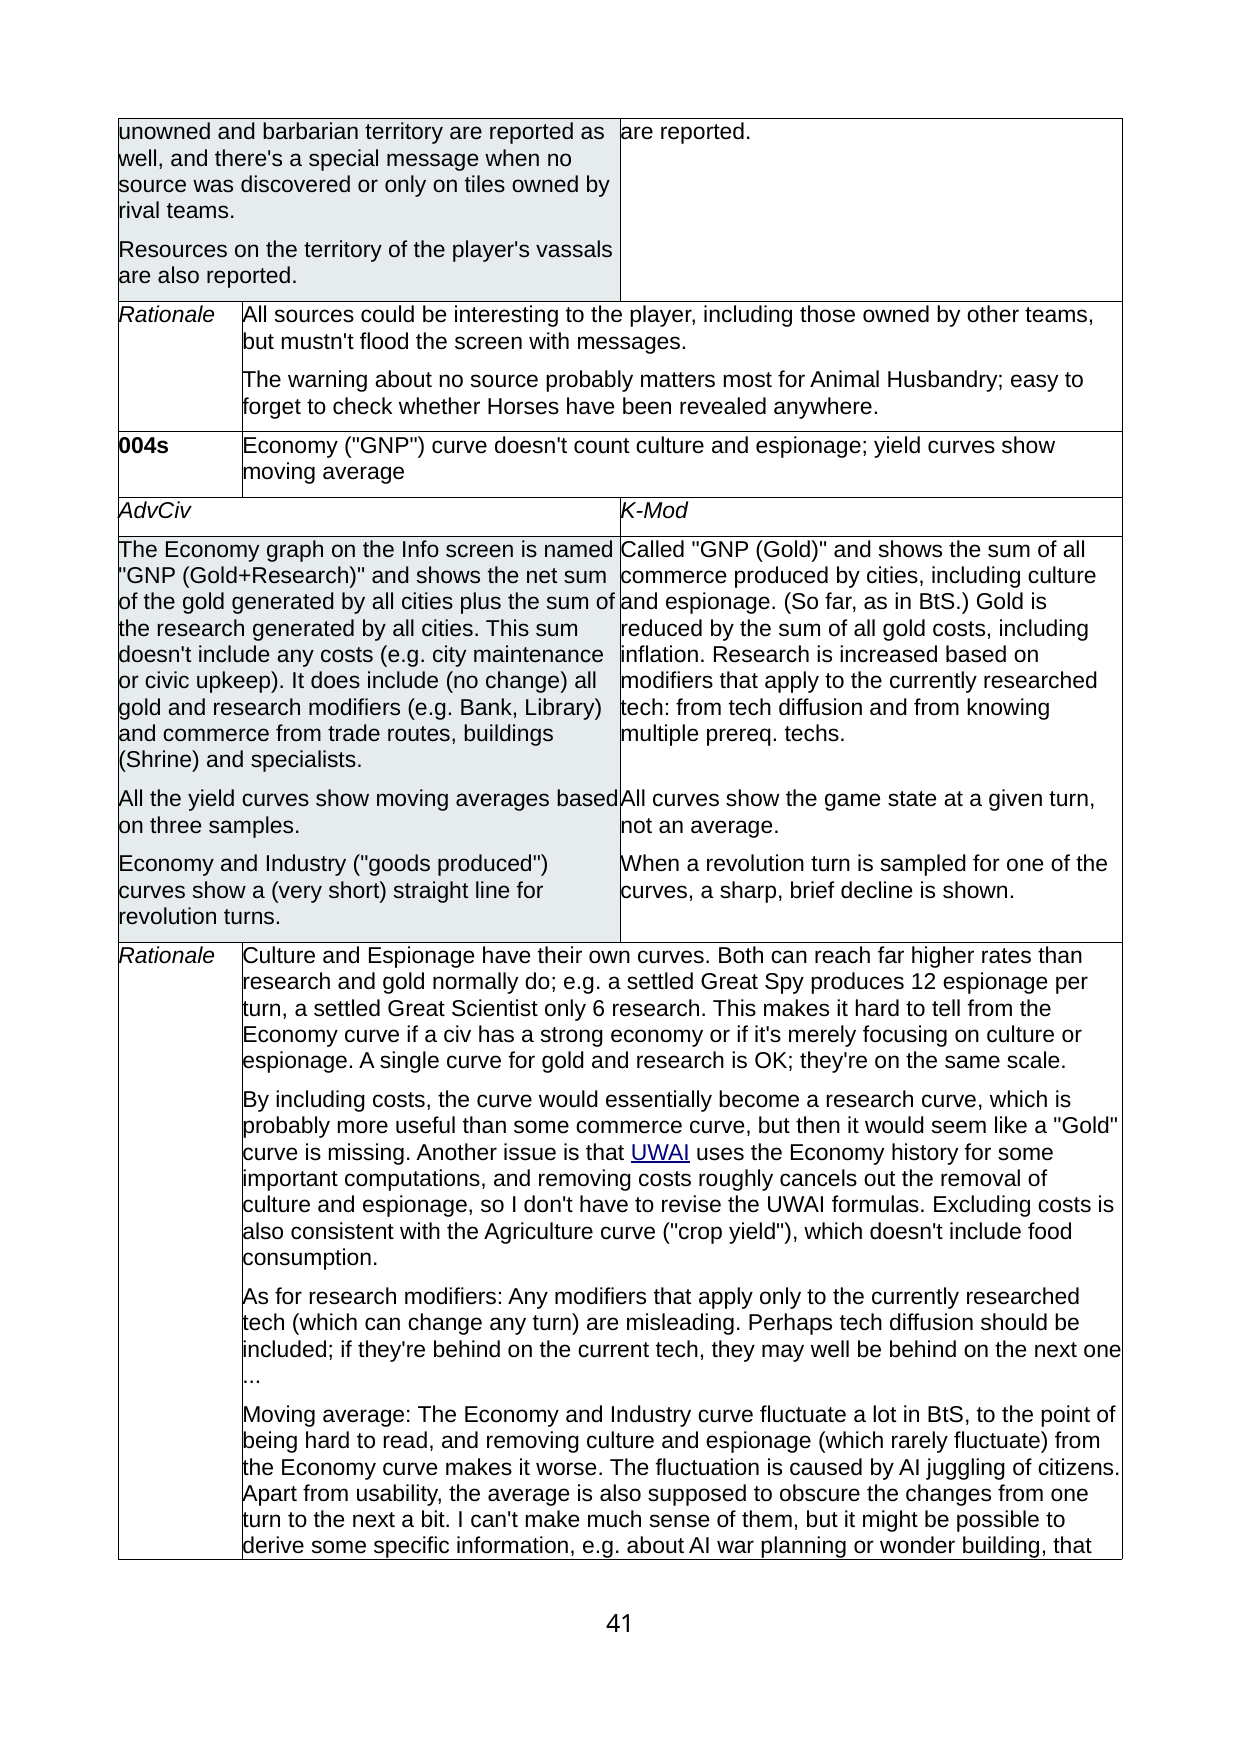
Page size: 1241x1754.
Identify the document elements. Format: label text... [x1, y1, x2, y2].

table_cell The Economy graph on the Info screen is named "GNP (Gold+Research)" and shows the net sum of the gold generated by all cities plus the sum of the research generated by all cities. This sum doesn't include any costs (e.g. city maintenance or civic upkeep). It does include (no change) all gold and research modifiers (e.g. Bank, Library) and commerce from trade routes, buildings (Shrine) and specialists. All the yield curves show moving averages based on three samples. Economy and Industry ("goods produced") curves show a (very short) straight line for revolution turns. [119, 537, 620, 942]
table_cell Rationale [119, 302, 242, 431]
table_cell Economy ("GNP") curve doesn't count culture and espionage; yield curves show moving average [243, 432, 1122, 497]
table_cell K-Mod [621, 498, 1122, 536]
table_cell are reported. [621, 119, 1122, 301]
table_cell Called "GNP (Gold)" and shows the sum of all commerce produced by cities, including culture and espionage. (So far, as in BtS.) Gold is reduced by the sum of all gold costs, including inflation. Research is increased based on modifiers that apply to the currently researched tech: from tech diffusion and from knowing multiple prereq. techs. All curves show the game state at a given turn, not an average. When a revolution turn is sampled for one of the curves, a sharp, brief decline is shown. [621, 537, 1122, 942]
table_cell Culture and Espionage have their own curves. Both can reach far higher rates than research and gold normally do; e.g. a settled Great Spy produces 12 espionage per turn, a settled Great Scientist only 6 research. This makes it hard to tell from the Economy curve if a civ has a strong economy or if it's merely focusing on culture or espionage. A single curve for gold and research is OK; they're on the same scale. By including costs, the curve would essentially become a research curve, which is probably more useful than some commerce curve, but then it would seem like a "Gold" curve is missing. Another issue is that UWAI uses the Economy history for some important computations, and removing costs roughly cancels out the removal of culture and espionage, so I don't have to revise the UWAI formulas. Excluding costs is also consistent with the Agriculture curve ("crop yield"), which doesn't include food consumption. As for research modifiers: Any modifiers that apply only to the currently researched tech (which can change any turn) are misleading. Perhaps tech diffusion should be included; if they're behind on the current tech, they may well be behind on the next one ... Moving average: The Economy and Industry curve fluctuate a lot in BtS, to the point of being hard to read, and removing culture and espionage (which rarely fluctuate) from the Economy curve makes it worse. The fluctuation is caused by AI juggling of citizens. Apart from usability, the average is also supposed to obscure the changes from one turn to the next a bit. I can't make much sense of them, but it might be possible to derive some specific information, e.g. about AI war planning or wonder building, that [243, 943, 1122, 1559]
table_cell All sources could be interesting to the player, including those owned by other teams, but mustn't flood the screen with messages. The warning about no source probably matters most for Animal Husbandry; easy to forget to check whether Horses have been revealed anywhere. [243, 302, 1122, 431]
table_cell 004s [119, 432, 242, 497]
table_cell unowned and barbarian territory are reported as well, and there's a special message when no source was discovered or only on tiles owned by rival teams. Resources on the territory of the player's vassals are also reported. [119, 119, 620, 301]
table_cell Rationale [119, 943, 242, 1559]
table_cell AdvCiv [119, 498, 620, 536]
